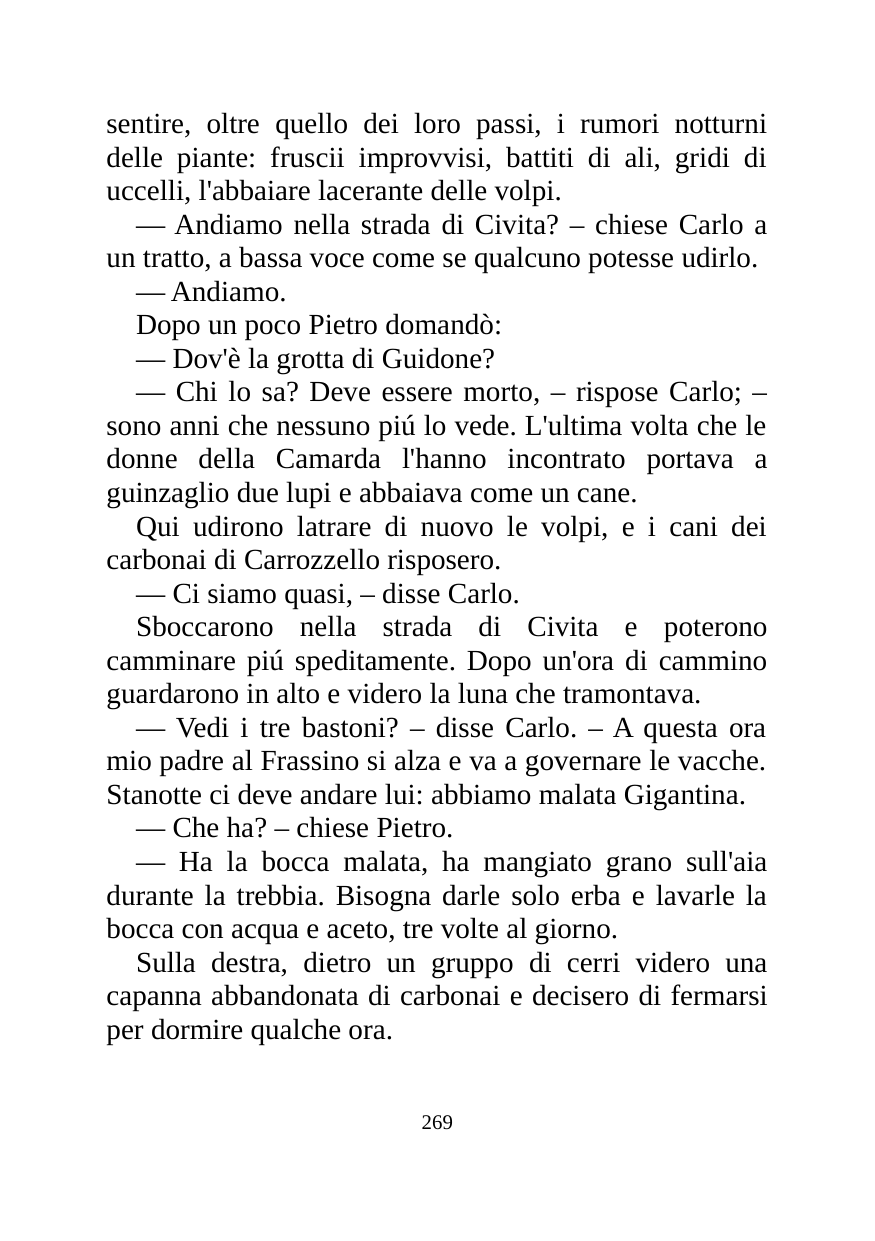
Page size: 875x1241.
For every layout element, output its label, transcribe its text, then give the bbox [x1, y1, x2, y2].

text Sboccarono nella strada di Civita e poterono camminare piú speditamente. Dopo un'ora di cammino guardarono in alto e videro la luna che tramontava. [106, 609, 768, 710]
text — Ha la bocca malata, ha mangiato grano sull'aia durante la trebbia. Bisogna darle solo erba e lavarle la bocca con acqua e aceto, tre volte al giorno. [106, 844, 768, 945]
text — Vedi i tre bastoni? – disse Carlo. – A questa ora mio padre al Frassino si alza e va a governare le vacche. Stanotte ci deve andare lui: abbiamo malata Gigantina. [106, 710, 768, 811]
text Sulla destra, dietro un gruppo di cerri videro una capanna abbandonata di carbonai e decisero di fermarsi per dormire qualche ora. [106, 945, 768, 1045]
text — Ci siamo quasi, – disse Carlo. [106, 576, 768, 609]
text — Andiamo nella strada di Civita? – chiese Carlo a un tratto, a bassa voce come se qualcuno potesse udirlo. [106, 207, 768, 274]
text — Che ha? – chiese Pietro. [106, 811, 768, 844]
text — Andiamo. [106, 274, 768, 307]
text Qui udirono latrare di nuovo le volpi, e i cani dei carbonai di Carrozzello risposero. [106, 509, 768, 576]
text sentire, oltre quello dei loro passi, i rumori notturni delle piante: fruscii improvvisi, battiti di ali, gridi di uccelli, l'abbaiare lacerante delle volpi. [106, 106, 768, 207]
text — Chi lo sa? Deve essere morto, – rispose Carlo; – sono anni che nessuno piú lo vede. L'ultima volta che le donne della Camarda l'hanno incontrato portava a guinzaglio due lupi e abbaiava come un cane. [106, 374, 768, 509]
text — Dov'è la grotta di Guidone? [106, 341, 768, 374]
text Dopo un poco Pietro domandò: [106, 307, 768, 341]
